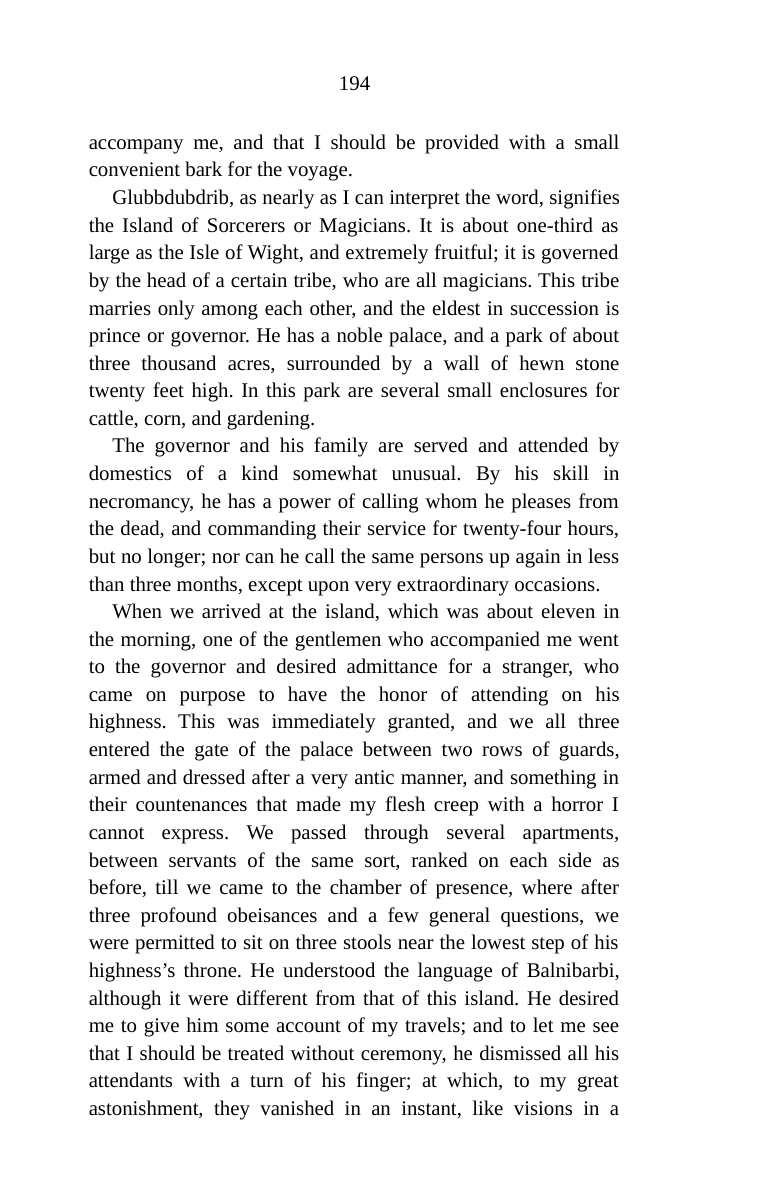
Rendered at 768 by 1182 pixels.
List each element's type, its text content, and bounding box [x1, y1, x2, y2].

text When we arrived at the island, which was about eleven in the morning, one of the gentlemen who accompanied me went to the governor and desired admittance for a stranger, who came on purpose to have the honor of attending on his highness. This was immediately granted, and we all three entered the gate of the palace between two rows of guards, armed and dressed after a very antic manner, and something in their countenances that made my flesh creep with a horror I cannot express. We passed through several apartments, between servants of the same sort, ranked on each side as before, till we came to the chamber of presence, where after three profound obeisances and a few general questions, we were permitted to sit on three stools near the lowest step of his highness’s throne. He understood the language of Balnibarbi, although it were different from that of this island. He desired me to give him some account of my travels; and to let me see that I should be treated without ceremony, he dismissed all his attendants with a turn of his finger; at which, to my great astonishment, they vanished in an instant, like visions in a [88, 599, 620, 1120]
text Glubbdubdrib, as nearly as I can interpret the word, signifies the Island of Sorcerers or Magicians. It is about one-third as large as the Isle of Wight, and extremely fruitful; it is governed by the head of a certain tribe, who are all magicians. This tribe marries only among each other, and the eldest in succession is prince or governor. He has a noble palace, and a park of about three thousand acres, surrounded by a wall of hewn stone twenty feet high. In this park are several small enclosures for cattle, corn, and gardening. [88, 185, 620, 430]
text accompany me, and that I should be provided with a small convenient bark for the voyage. [88, 130, 620, 181]
text The governor and his family are served and attended by domestics of a kind somewhat unusual. By his skill in necromancy, he has a power of calling whom he pleases from the dead, and commanding their service for twenty-four hours, but no longer; nor can he call the same persons up again in less than three months, except upon very extraordinary occasions. [88, 433, 620, 596]
